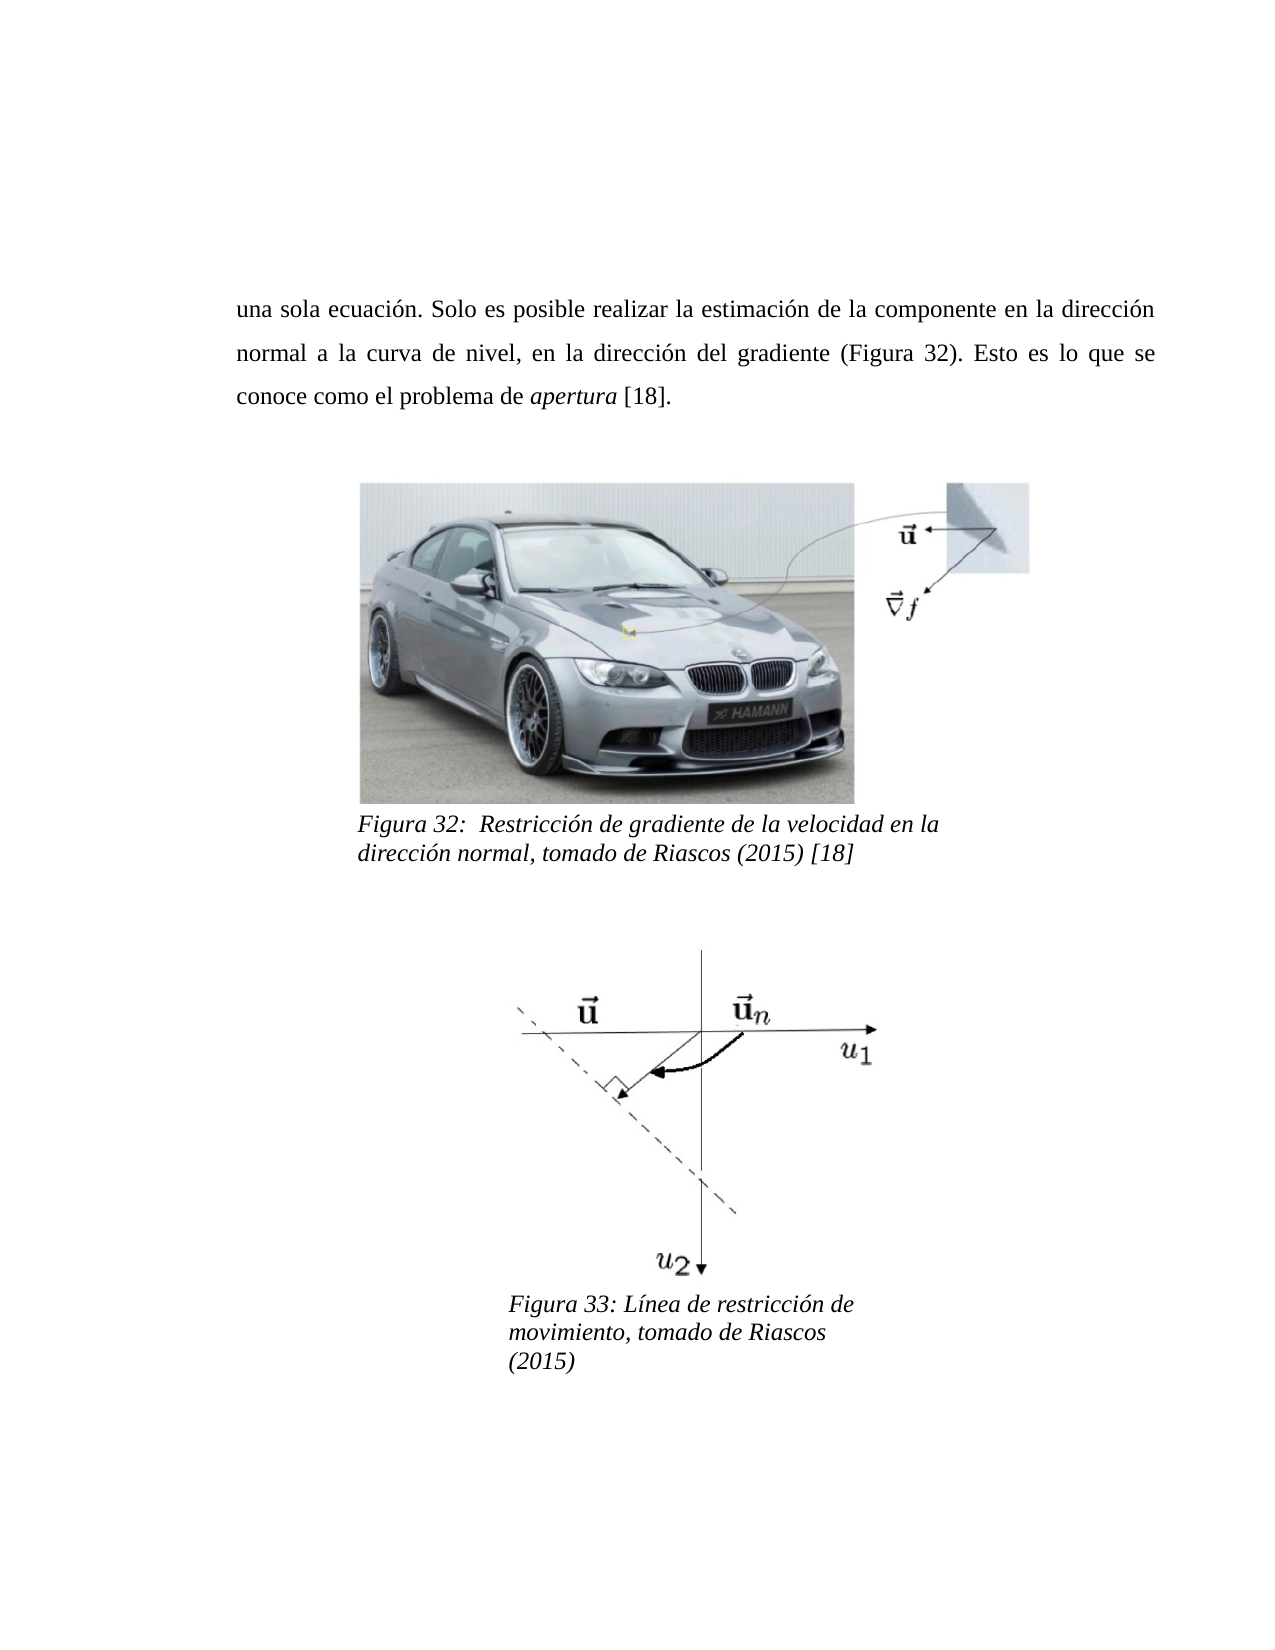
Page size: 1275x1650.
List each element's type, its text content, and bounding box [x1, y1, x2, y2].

picture [357, 479, 1036, 804]
picture [508, 937, 885, 1284]
text Figura 33: Línea de restricción de movimiento, tomado de Riascos (2015) [508, 1284, 885, 1375]
text una sola ecuación. Solo es posible realizar la estimación de la componente en la dirección normal a la curva de nivel, en la dirección del gradiente (Figura 32). Esto es lo que se conoce como el problema de apertura [18]. [236, 294, 1157, 409]
text Figura 32: Restricción de gradiente de la velocidad en la dirección normal, tomado de Riascos (2015) [18] [357, 804, 1036, 867]
